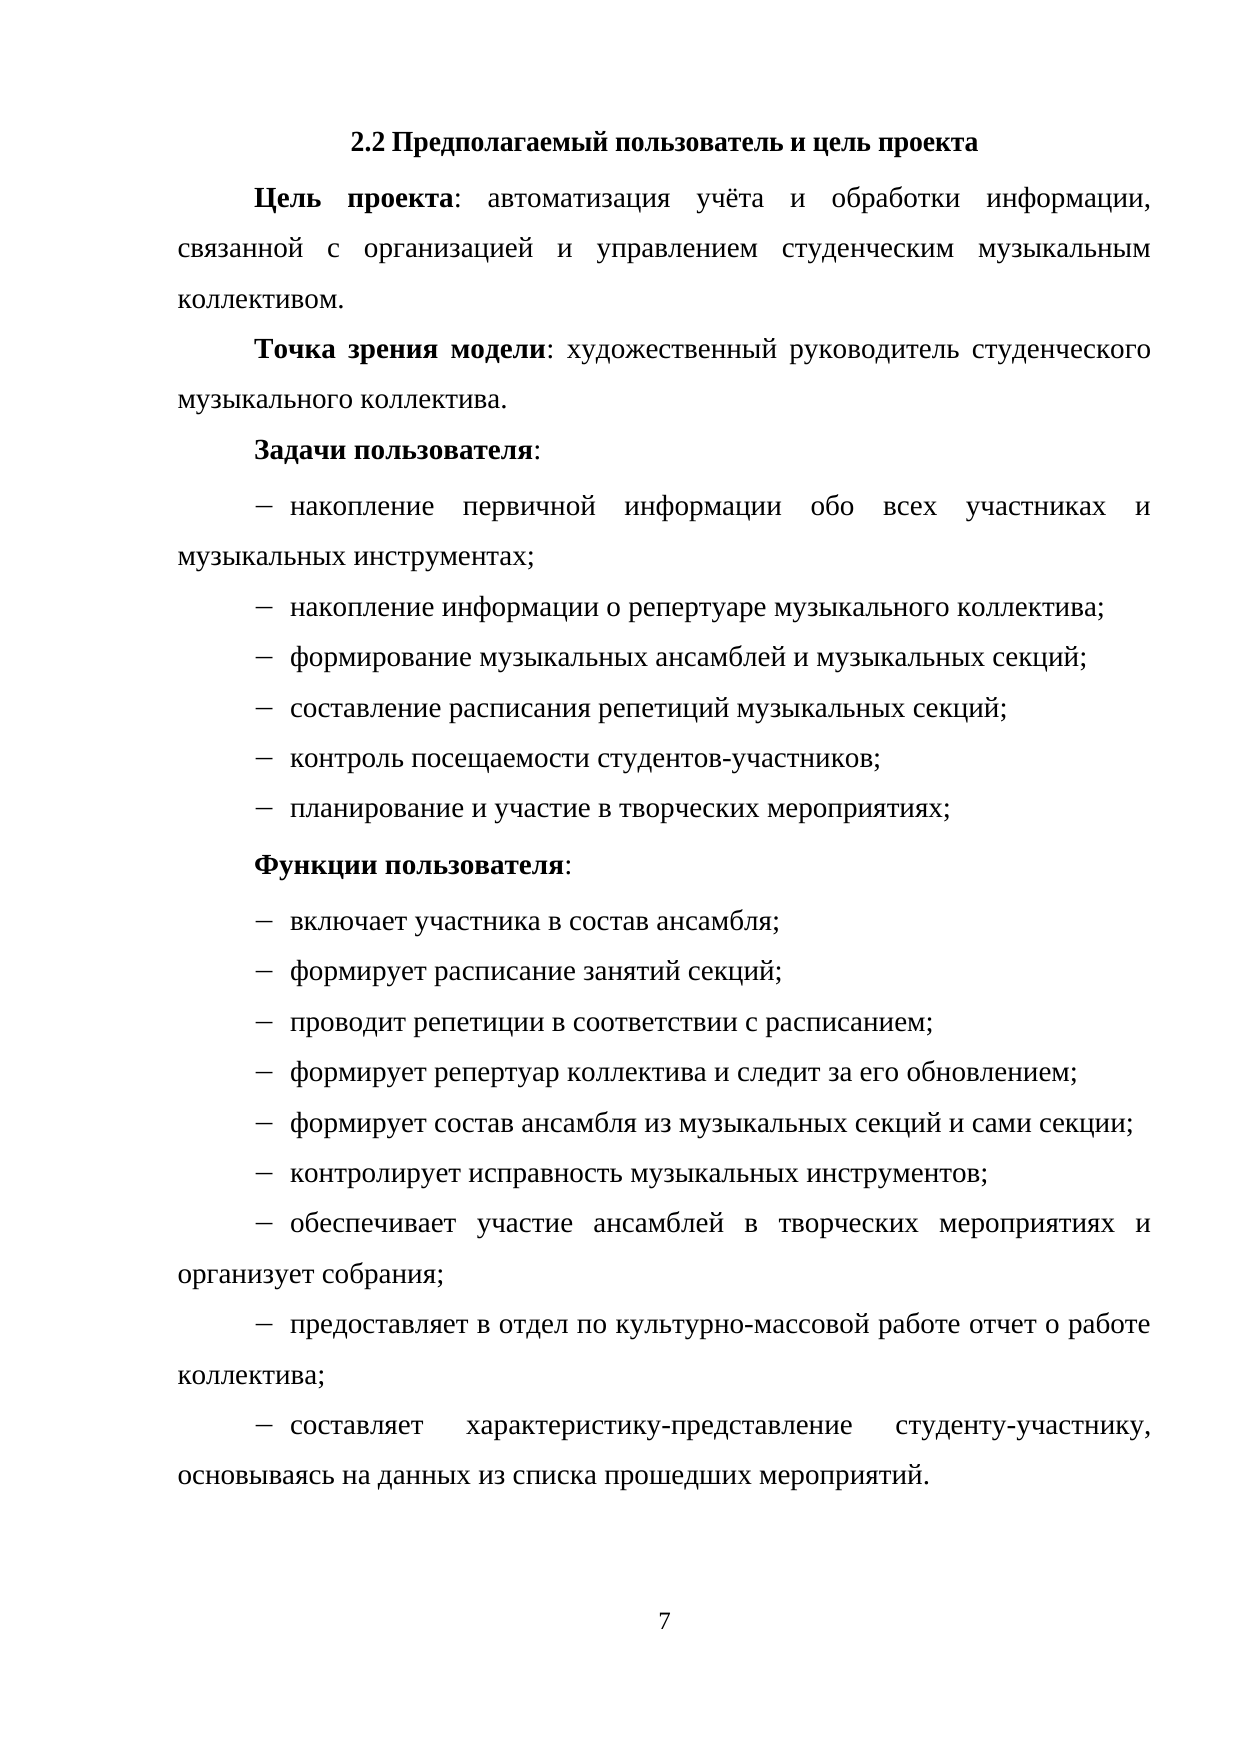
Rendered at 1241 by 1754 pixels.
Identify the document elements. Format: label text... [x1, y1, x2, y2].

list составляет характеристику-представление студенту-участнику, основываясь на данных из списка прошедших мероприятий. [177, 1407, 1152, 1491]
text Функции пользователя: [177, 847, 1152, 880]
list проводит репетиции в соответствии с расписанием; [177, 1004, 1152, 1038]
list формирует репертуар коллектива и следит за его обновлением; [177, 1054, 1152, 1088]
list предоставляет в отдел по культурно-массовой работе отчет о работе коллектива; [177, 1306, 1152, 1390]
list включает участника в состав ансамбля; [177, 903, 1152, 937]
list формирует расписание занятий секций; [177, 953, 1152, 987]
list контроль посещаемости студентов-участников; [177, 740, 1152, 774]
list обеспечивает участие ансамблей в творческих мероприятиях и организует собрания; [177, 1206, 1152, 1289]
list планирование и участие в творческих мероприятиях; [177, 791, 1152, 824]
list формирует состав ансамбля из музыкальных секций и сами секции; [177, 1105, 1152, 1138]
list контролирует исправность музыкальных инструментов; [177, 1155, 1152, 1189]
text Точка зрения модели: художественный руководитель студенческого музыкального коллектива. [177, 331, 1152, 415]
text Задачи пользователя: [177, 432, 1152, 465]
list составление расписания репетиций музыкальных секций; [177, 690, 1152, 723]
subtitle 2.2 Предполагаемый пользователь и цель проекта [177, 124, 1152, 158]
list накопление первичной информации обо всех участниках и музыкальных инструментах; [177, 488, 1152, 572]
list накопление информации о репертуаре музыкального коллектива; [177, 589, 1152, 622]
list формирование музыкальных ансамблей и музыкальных секций; [177, 639, 1152, 673]
text Цель проекта: автоматизация учёта и обработки информации, связанной с организацией и управлением студенческим музыкальным коллективом. [177, 180, 1152, 314]
